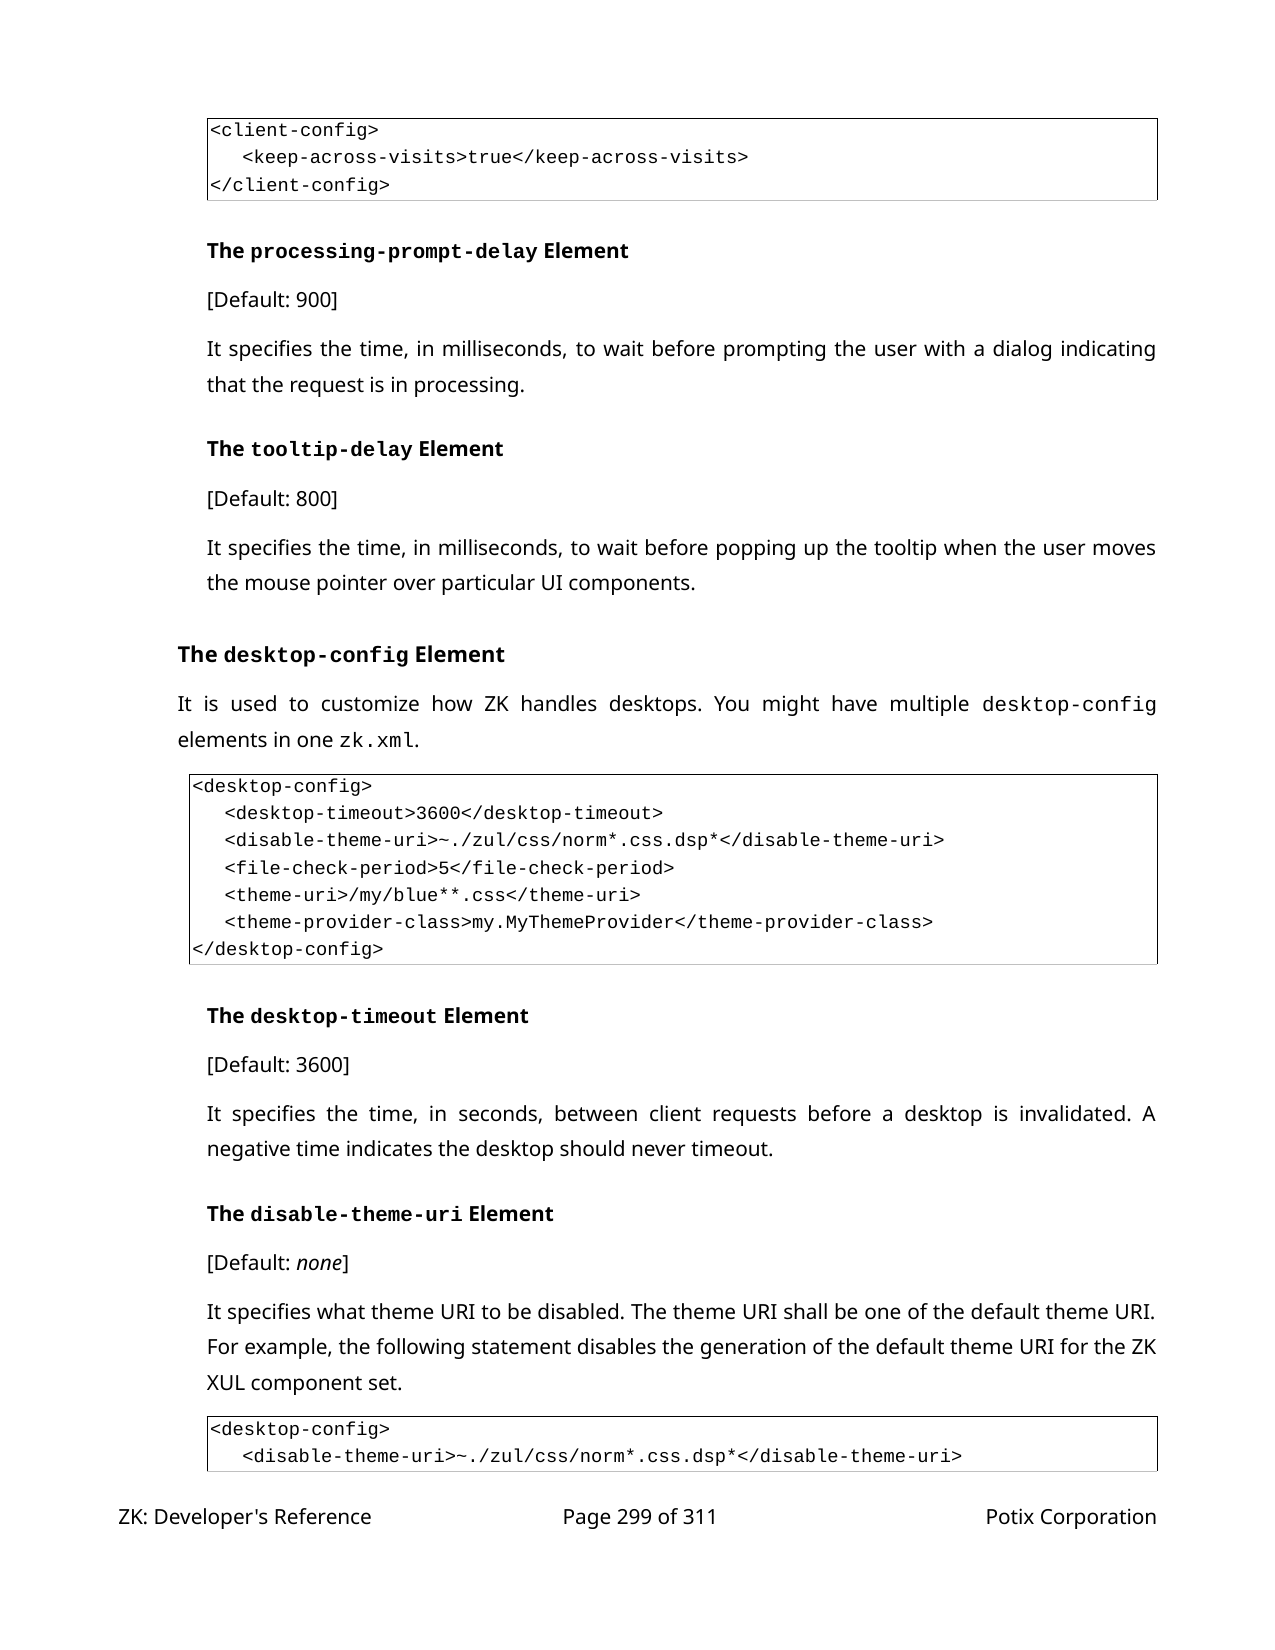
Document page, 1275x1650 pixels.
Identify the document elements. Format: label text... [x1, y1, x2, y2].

text It specifies what theme URI to be disabled. The theme URI shall be one of the default theme URI. For example, the following statement disables the generation of the default theme URI for the ZK XUL component set. [207, 1297, 1157, 1396]
text <desktop-timeout>3600</desktop-timeout> [190, 801, 1157, 825]
text [Default: 900] [207, 286, 1157, 314]
text <desktop-config> [208, 1417, 1157, 1441]
text <desktop-config> [190, 775, 1157, 798]
text [Default: 3600] [207, 1050, 1157, 1078]
text It specifies the time, in milliseconds, to wait before popping up the tooltip when the user moves the mouse pointer over particular UI components. [207, 533, 1157, 596]
subtitle The tooltip-delay Element [207, 434, 1157, 463]
text <disable-theme-uri>~./zul/css/norm*.css.dsp*</disable-theme-uri> [208, 1444, 1157, 1471]
text <disable-theme-uri>~./zul/css/norm*.css.dsp*</disable-theme-uri> [190, 828, 1157, 853]
subtitle The processing-prompt-delay Element [207, 236, 1157, 265]
subtitle The disable-theme-uri Element [207, 1199, 1157, 1228]
text <keep-across-visits>true</keep-across-visits> [208, 145, 1157, 169]
text It specifies the time, in seconds, between client requests before a desktop is invalidated. A negative time indicates the desktop should never timeout. [207, 1099, 1157, 1162]
text </client-config> [208, 172, 1157, 200]
text </desktop-config> [190, 937, 1157, 964]
text It specifies the time, in milliseconds, to wait before prompting the user with a dialog indicating that the request is in processing. [207, 334, 1157, 398]
text [Default: 800] [207, 484, 1157, 512]
text It is used to customize how ZK handles desktops. You might have multiple desktop-config elements in one zk.xml. [177, 689, 1157, 753]
text <theme-provider-class>my.MyThemeProvider</theme-provider-class> [190, 910, 1157, 934]
text <client-config> [208, 119, 1157, 142]
subtitle The desktop-config Element [177, 638, 1157, 669]
subtitle The desktop-timeout Element [207, 1001, 1157, 1029]
text <file-check-period>5</file-check-period> [190, 856, 1157, 880]
text <theme-uri>/my/blue**.css</theme-uri> [190, 883, 1157, 907]
text [Default: none] [207, 1248, 1157, 1277]
